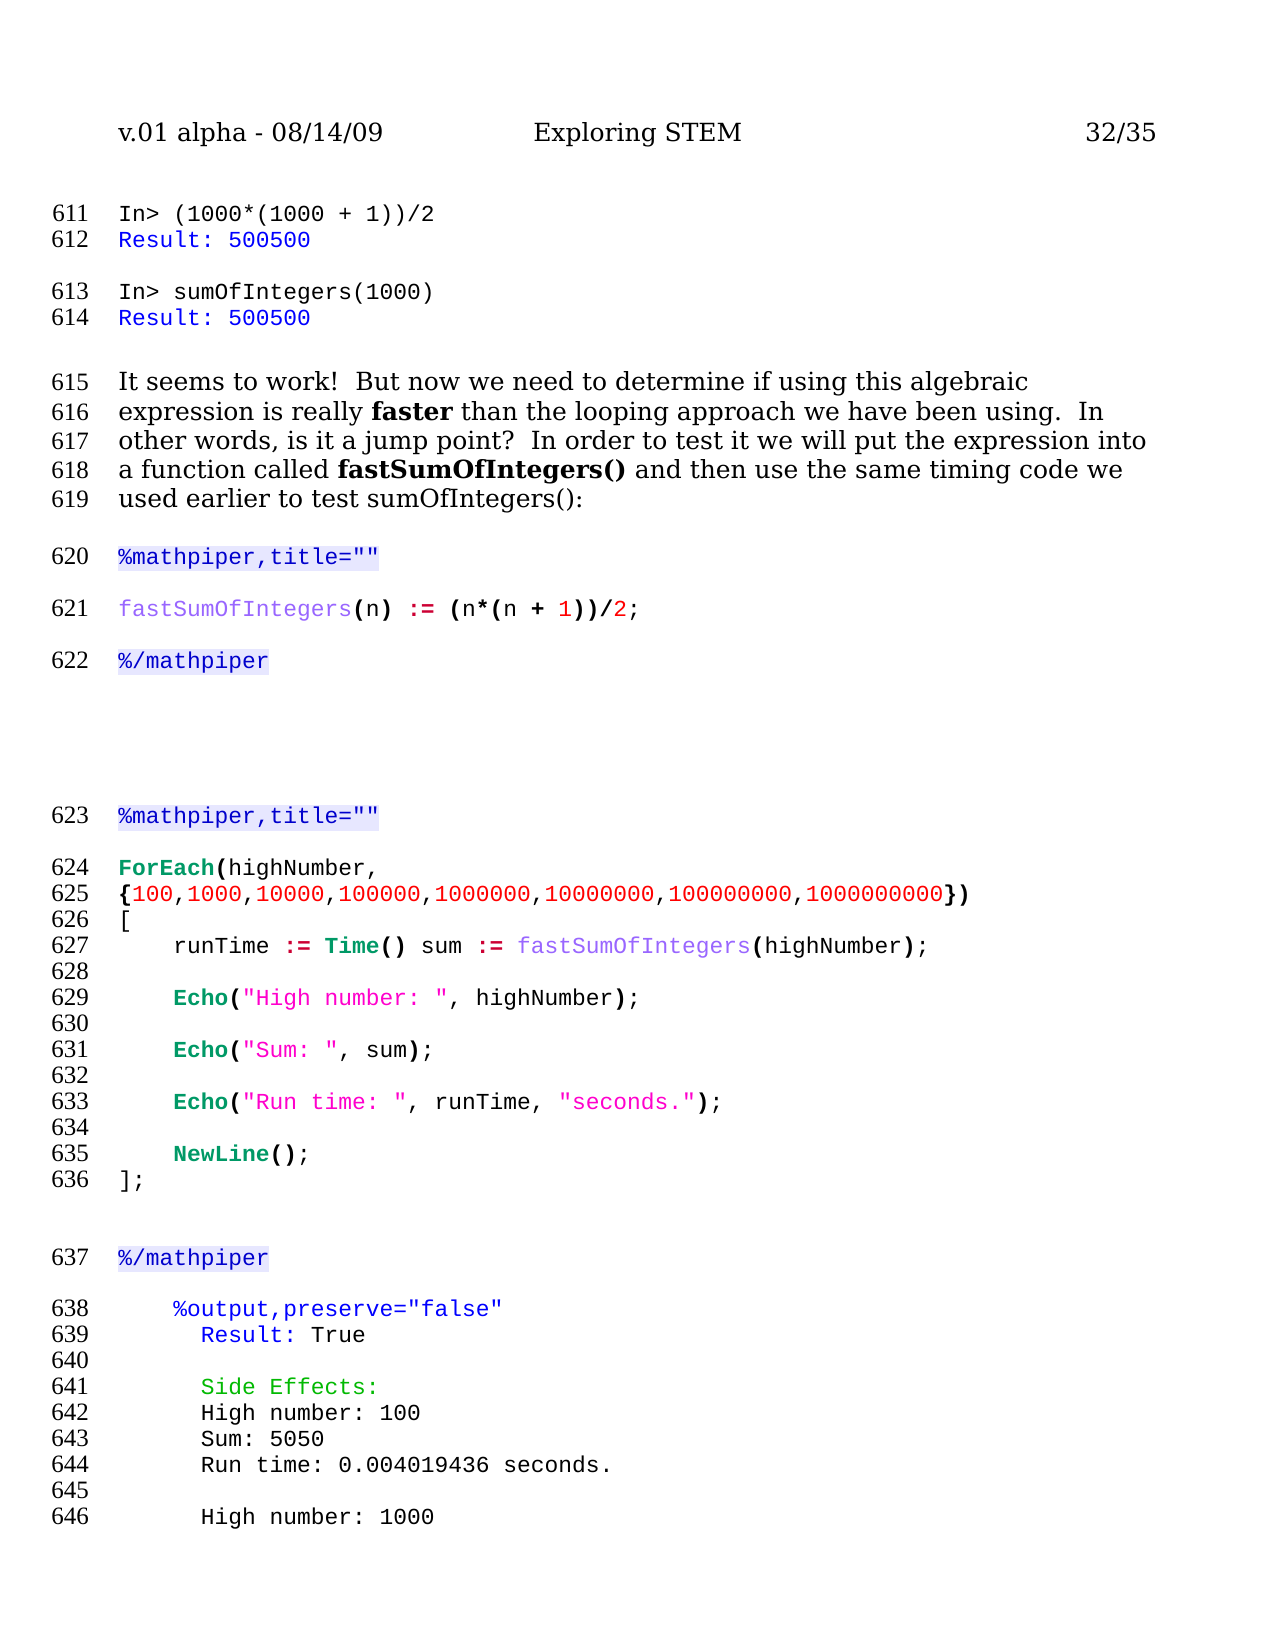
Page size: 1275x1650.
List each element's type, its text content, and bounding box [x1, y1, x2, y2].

text In> sumOfIntegers(1000) [118, 281, 1157, 306]
text Echo("Sum: ", sum); [118, 1038, 1157, 1064]
text %mathpiper,title="" [118, 805, 1157, 831]
text %/mathpiper [118, 1246, 1157, 1272]
text Result: 500500 [118, 229, 1157, 254]
text Result: 500500 [118, 306, 1157, 332]
text Echo("Run time: ", runTime, "seconds."); [118, 1090, 1157, 1116]
text It seems to work! But now we need to determine if using this algebraic expression is really faster than the looping approach we have been using. In other words, is it a jump point? In order to test it we will put the expression into a function called fastSumOfIntegers() and then use the same timing code we used earlier to test sumOfIntegers(): [118, 367, 1157, 513]
text %mathpiper,title="" [118, 546, 1157, 571]
text Side Effects: [118, 1376, 1157, 1401]
text runTime := Time() sum := fastSumOfIntegers(highNumber); [118, 934, 1157, 961]
text NewLine(); [118, 1142, 1157, 1168]
text In> (1000*(1000 + 1))/2 [118, 203, 1157, 229]
text Sum: 5050 [118, 1427, 1157, 1453]
text ]; [118, 1168, 1157, 1194]
text Run time: 0.004019436 seconds. [118, 1453, 1157, 1479]
text High number: 100 [118, 1401, 1157, 1427]
text ForEach(highNumber, {100,1000,10000,100000,1000000,10000000,100000000,1000000000}) [118, 857, 1157, 909]
text fastSumOfIntegers(n) := (n*(n + 1))/2; [118, 597, 1157, 623]
text High number: 1000 [118, 1505, 1157, 1531]
text Echo("High number: ", highNumber); [118, 986, 1157, 1012]
text [ [118, 909, 1157, 934]
text %/mathpiper [118, 649, 1157, 675]
text %output,preserve="false" [118, 1298, 1157, 1324]
text Result: True [118, 1324, 1157, 1349]
